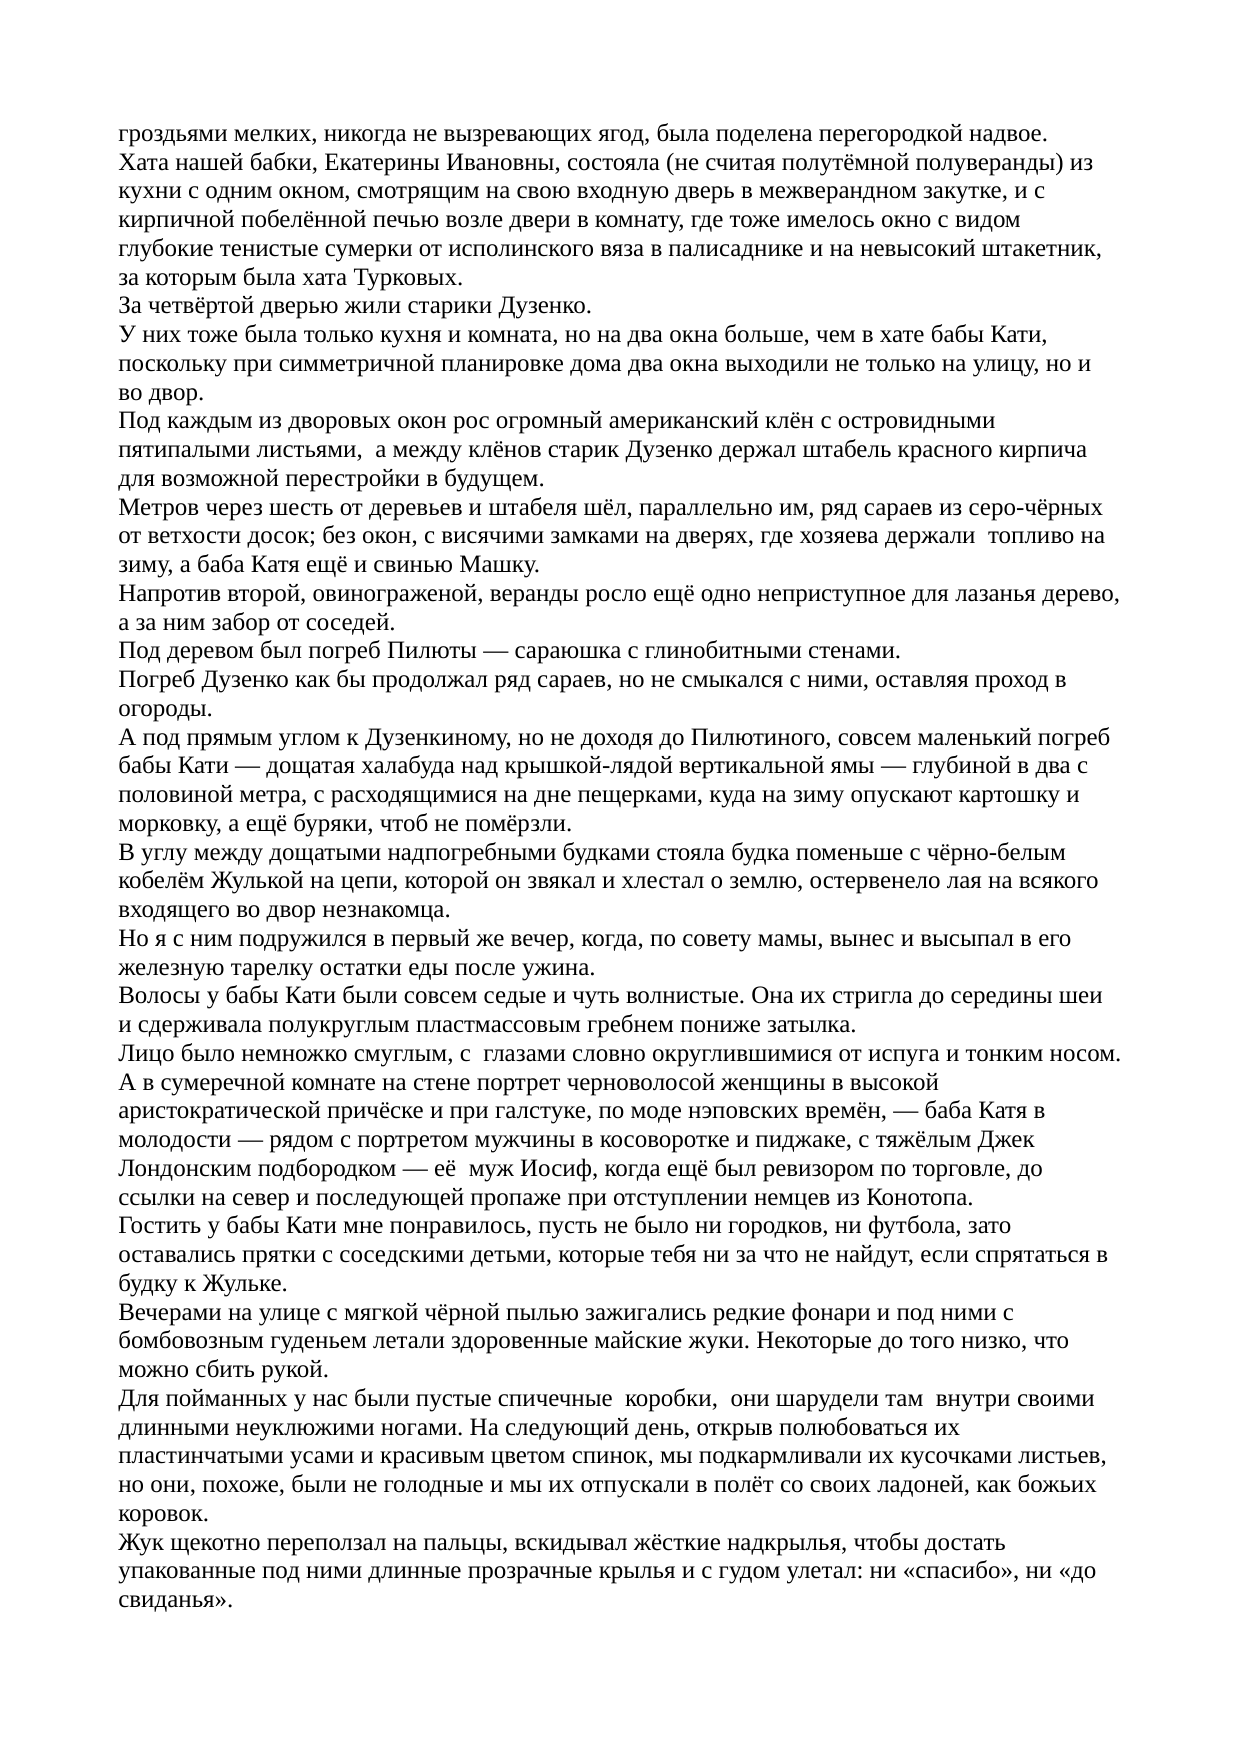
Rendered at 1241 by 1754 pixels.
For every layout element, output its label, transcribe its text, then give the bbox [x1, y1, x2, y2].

text Но я с ним подружился в первый же вечер, когда, по совету мамы, вынес и высыпал в его железную тарелку остатки еды после ужина. [118, 923, 1122, 981]
text гроздьями мелких, никогда не вызревающих ягод, была поделена перегородкой надвое. [118, 118, 1122, 147]
text У них тоже была только кухня и комната, но на два окна больше, чем в хате бабы Кати, поскольку при симметричной планировке дома два окна выходили не только на улицу, но и во двор. [118, 319, 1122, 406]
text Погреб Дузенко как бы продолжал ряд сараев, но не смыкался с ними, оставляя проход в огороды. [118, 664, 1122, 722]
text Под каждым из дворовых окон рос огромный американский клён с островидными пятипалыми листьями, а между клёнов старик Дузенко держал штабель красного кирпича для возможной перестройки в будущем. [118, 406, 1122, 492]
text Для пойманных у нас были пустые спичечные коробки, они шарудели там внутри своими длинными неуклюжими ногами. На следующий день, открыв полюбоваться их пластинчатыми усами и красивым цветом спинок, мы подкармливали их кусочками листьев, но они, похоже, были не голодные и мы их отпускали в полёт со своих ладоней, как божьих коровок. [118, 1383, 1122, 1527]
text Гостить у бабы Кати мне понравилось, пусть не было ни городков, ни футбола, зато оставались прятки с соседскими детьми, которые тебя ни за что не найдут, если спрятаться в будку к Жульке. [118, 1211, 1122, 1297]
text Напротив второй, овинограженой, веранды росло ещё одно неприступное для лазанья дерево, а за ним забор от соседей. [118, 578, 1122, 636]
text Жук щекотно переползал на пальцы, вскидывал жёсткие надкрылья, чтобы достать упакованные под ними длинные прозрачные крылья и с гудом улетал: ни «спасибо», ни «до свиданья». [118, 1527, 1122, 1613]
text А под прямым углом к Дузенкиному, но не доходя до Пилютиного, совсем маленький погреб бабы Кати — дощатая халабуда над крышкой-лядой вертикальной ямы — глубиной в два с половиной метра, с расходящимися на дне пещерками, куда на зиму опускают картошку и морковку, а ещё буряки, чтоб не помёрзли. [118, 722, 1122, 837]
text А в сумеречной комнате на стене портрет черноволосой женщины в высокой аристократической причёске и при галстуке, по моде нэповских времён, — баба Катя в молодости — рядом с портретом мужчины в косоворотке и пиджаке, с тяжёлым Джек Лондонским подбородком — её муж Иосиф, когда ещё был ревизором по торговле, до ссылки на север и последующей пропаже при отступлении немцев из Конотопа. [118, 1067, 1122, 1211]
text За четвёртой дверью жили старики Дузенко. [118, 291, 1122, 319]
text Вечерами на улице с мягкой чёрной пылью зажигались редкие фонари и под ними с бомбовозным гуденьем летали здоровенные майские жуки. Некоторые до того низко, что можно сбить рукой. [118, 1297, 1122, 1383]
text В углу между дощатыми надпогребными будками стояла будка поменьше с чёрно-белым кобелём Жулькой на цепи, которой он звякал и хлестал о землю, остервенело лая на всякого входящего во двор незнакомца. [118, 837, 1122, 923]
text Лицо было немножко смуглым, с глазами словно округлившимися от испуга и тонким носом. [118, 1038, 1122, 1067]
text Под деревом был погреб Пилюты — сараюшка с глинобитными стенами. [118, 636, 1122, 664]
text Хата нашей бабки, Екатерины Ивановны, состояла (не считая полутёмной полуверанды) из кухни с одним окном, смотрящим на свою входную дверь в межверандном закутке, и с кирпичной побелённой печью возле двери в комнату, где тоже имелось окно с видом глубокие тенистые сумерки от исполинского вяза в палисаднике и на невысокий штакетник, за которым была хата Турковых. [118, 147, 1122, 291]
text Волосы у бабы Кати были совсем седые и чуть волнистые. Она их стригла до середины шеи и сдерживала полукруглым пластмассовым гребнем пониже затылка. [118, 981, 1122, 1038]
text Метров через шесть от деревьев и штабеля шёл, параллельно им, ряд сараев из серо-чёрных от ветхости досок; без окон, с висячими замками на дверях, где хозяева держали топливо на зиму, а баба Катя ещё и свинью Машку. [118, 492, 1122, 578]
